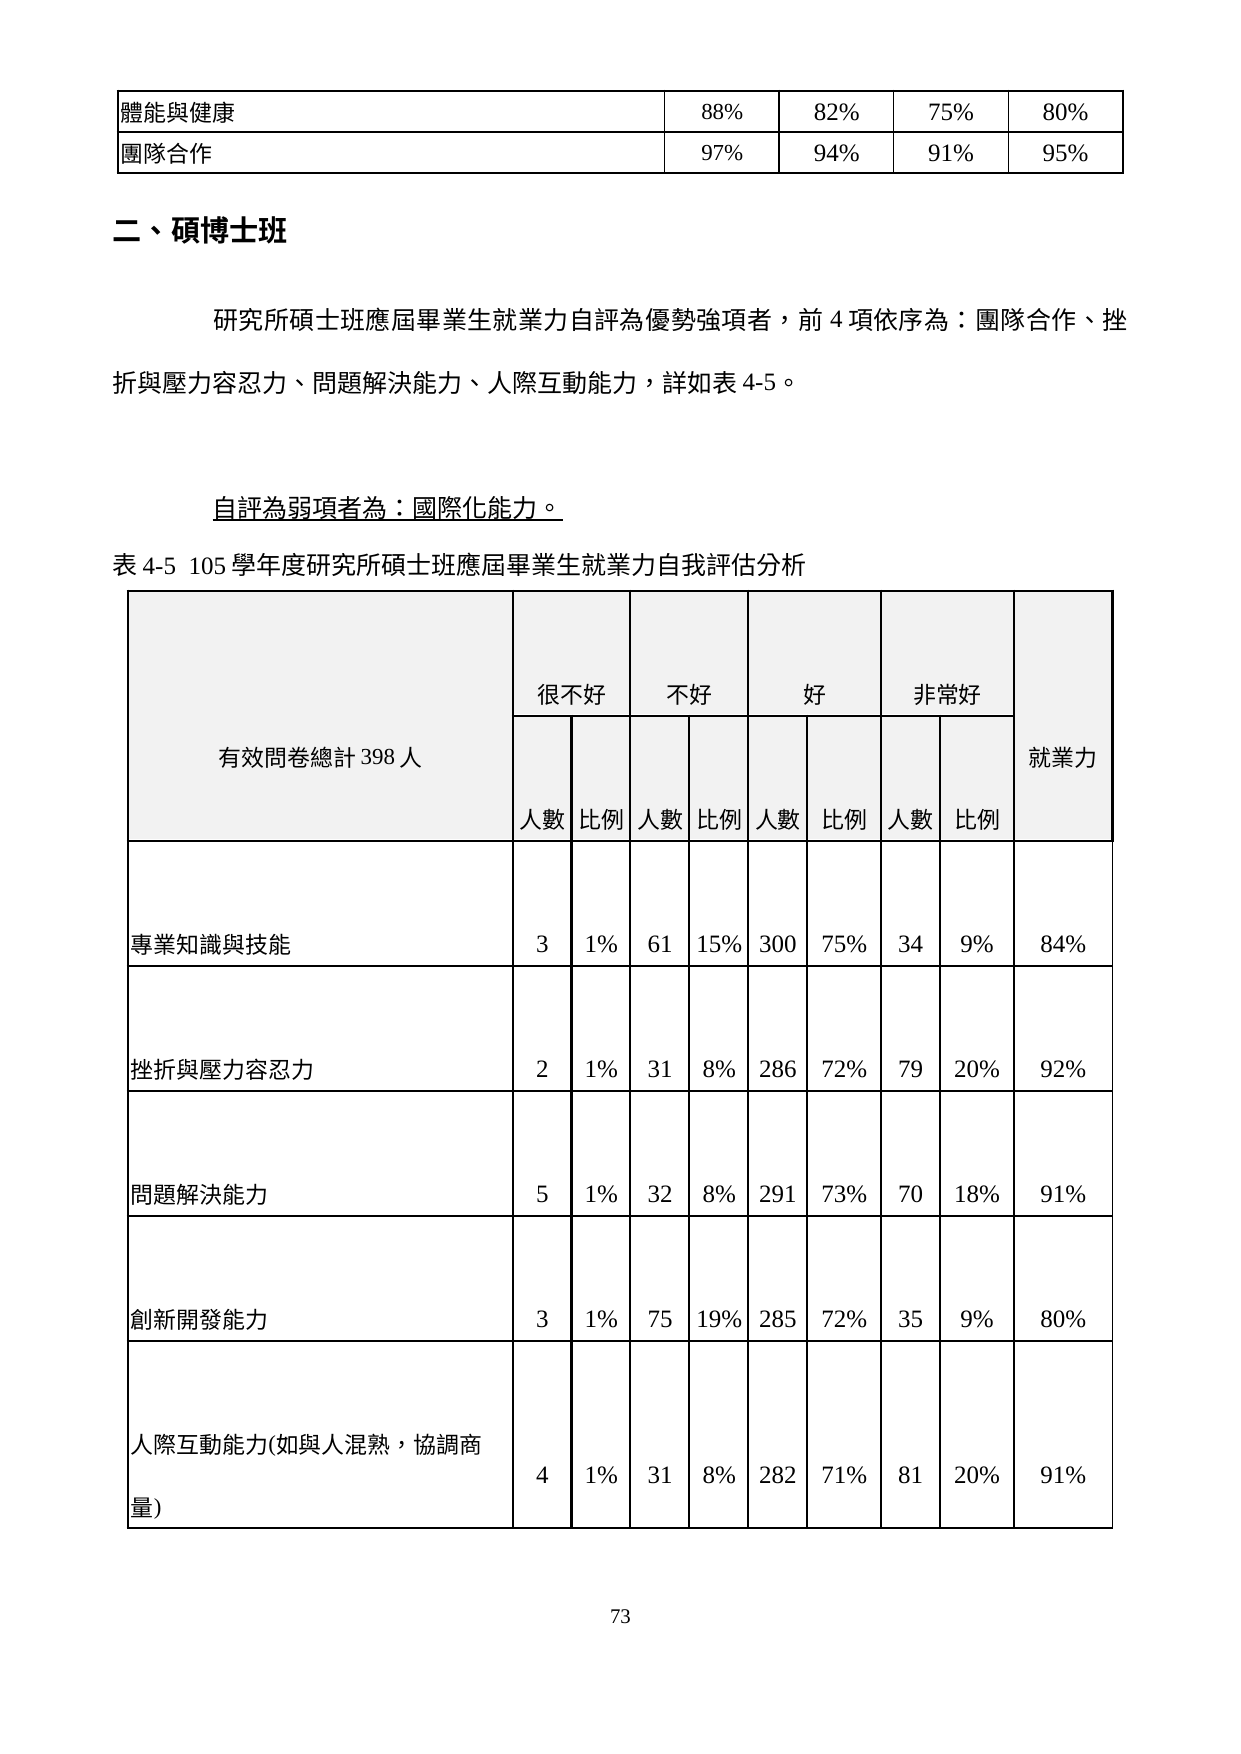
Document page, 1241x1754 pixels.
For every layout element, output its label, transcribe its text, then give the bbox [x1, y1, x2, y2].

table_cell 2 [514, 967, 570, 1089]
table_cell 88% [665, 92, 778, 131]
table_cell 81 [882, 1342, 939, 1527]
text 表4-5 105學年度研究所碩士班應屆畢業生就業力自我評估分析 [112, 546, 1128, 582]
table_cell 75 [631, 1217, 688, 1339]
table_cell 8% [690, 967, 747, 1089]
table_cell 31 [631, 967, 688, 1089]
table_cell 8% [690, 1342, 747, 1527]
table_cell 人數 [631, 717, 688, 839]
table_cell 92% [1015, 967, 1112, 1089]
table_cell 8% [690, 1092, 747, 1214]
table_header 就業力 [1015, 592, 1111, 839]
table_cell 1% [573, 1217, 629, 1339]
table_cell 人際互動能力(如與人混熟，協調商量) [129, 1342, 512, 1527]
table_cell 300 [749, 842, 806, 964]
table_cell 75% [808, 842, 880, 964]
table_cell 97% [665, 133, 778, 172]
text 研究所碩士班應屆畢業生就業力自評為優勢強項者，前4項依序為：團隊合作、挫折與壓力容忍力、問題解決能力、人際互動能力，詳如表4-5。 [112, 277, 1128, 402]
table_cell 291 [749, 1092, 806, 1214]
table_cell 285 [749, 1217, 806, 1339]
table_cell 75% [894, 92, 1008, 131]
table_cell 團隊合作 [119, 133, 664, 172]
table_cell 比例 [808, 717, 880, 839]
table_cell 20% [941, 967, 1013, 1089]
table_cell 94% [780, 133, 893, 172]
table_header 很不好 [514, 592, 629, 714]
table_cell 1% [573, 967, 629, 1089]
table_cell 人數 [749, 717, 806, 839]
table_cell 3 [514, 1217, 570, 1339]
table_cell 人數 [882, 717, 939, 839]
table_cell 問題解決能力 [129, 1092, 512, 1214]
table_cell 72% [808, 1217, 880, 1339]
table_cell 31 [631, 1342, 688, 1527]
table_cell 80% [1015, 1217, 1112, 1339]
table_cell 比例 [941, 717, 1013, 839]
table_cell 82% [780, 92, 893, 131]
table_cell 18% [941, 1092, 1013, 1214]
table_cell 1% [573, 1342, 629, 1527]
table_cell 創新開發能力 [129, 1217, 512, 1339]
table_cell 72% [808, 967, 880, 1089]
table_cell 32 [631, 1092, 688, 1214]
table_cell 專業知識與技能 [129, 842, 512, 964]
table_cell 79 [882, 967, 939, 1089]
table_header 非常好 [882, 592, 1013, 714]
table_cell 挫折與壓力容忍力 [129, 967, 512, 1089]
table_cell 91% [894, 133, 1008, 172]
table_cell 80% [1009, 92, 1122, 131]
table_cell 9% [941, 1217, 1013, 1339]
table_cell 70 [882, 1092, 939, 1214]
table_header 有效問卷總計398人 [129, 592, 512, 839]
table_cell 比例 [690, 717, 747, 839]
table_cell 5 [514, 1092, 570, 1214]
text 二、碩博士班 [112, 208, 1128, 250]
table_header 好 [749, 592, 880, 714]
table_cell 19% [690, 1217, 747, 1339]
table_cell 人數 [514, 717, 570, 839]
table_cell 282 [749, 1342, 806, 1527]
table_cell 61 [631, 842, 688, 964]
table_cell 3 [514, 842, 570, 964]
table_cell 95% [1009, 133, 1122, 172]
table_cell 9% [941, 842, 1013, 964]
table_cell 73% [808, 1092, 880, 1214]
table_cell 71% [808, 1342, 880, 1527]
table_cell 34 [882, 842, 939, 964]
table_header 不好 [631, 592, 747, 714]
table_cell 35 [882, 1217, 939, 1339]
text 自評為弱項者為：國際化能力。 [112, 464, 1128, 527]
table_cell 20% [941, 1342, 1013, 1527]
table_cell 1% [573, 1092, 629, 1214]
table_cell 91% [1015, 1342, 1112, 1527]
table_cell 286 [749, 967, 806, 1089]
table_cell 84% [1015, 842, 1112, 964]
table_cell 91% [1015, 1092, 1112, 1214]
table_cell 比例 [573, 717, 629, 839]
table_cell 體能與健康 [119, 92, 664, 131]
table_cell 1% [573, 842, 629, 964]
table_cell 4 [514, 1342, 570, 1527]
table_cell 15% [690, 842, 747, 964]
